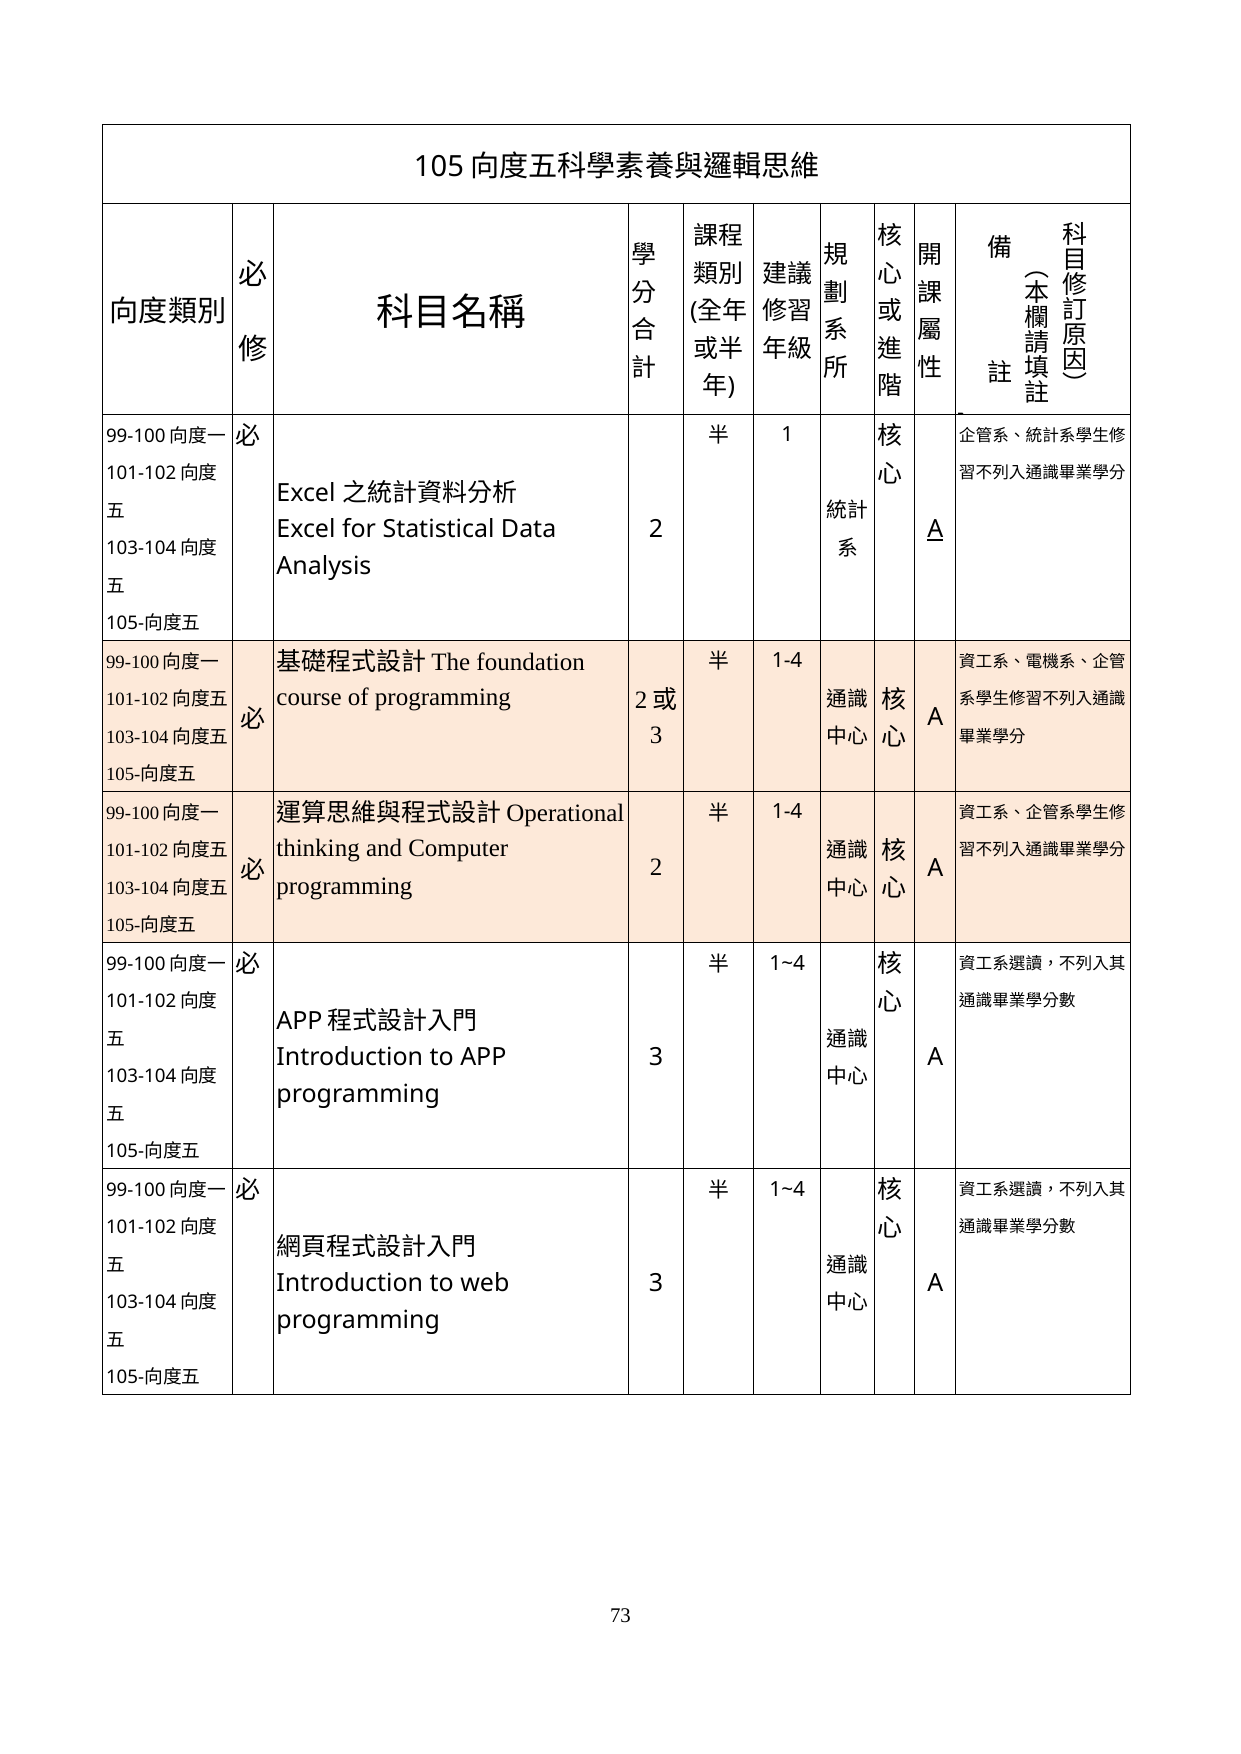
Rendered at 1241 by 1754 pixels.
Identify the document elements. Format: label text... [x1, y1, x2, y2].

table_cell 必修 [233, 204, 273, 414]
table_cell 網頁程式設計入門 Introduction to web programming [274, 1169, 628, 1394]
table_cell A [915, 415, 955, 640]
table_cell 99-100向度一 101-102向度五 103-104向度五 105-向度五 [103, 792, 232, 942]
table_cell A [915, 943, 955, 1168]
table_cell 運算思維與程式設計Operational thinking and Computer programming [274, 792, 628, 942]
table_cell 基礎程式設計The foundation course of programming [274, 641, 628, 791]
table_cell 通識中心 [821, 943, 874, 1168]
table_cell 半 [684, 943, 753, 1168]
table_cell 半 [684, 1169, 753, 1394]
table_cell 資工系選讀，不列入其通識畢業學分數 [956, 1169, 1130, 1394]
table_cell 3 [629, 1169, 683, 1394]
table_cell 向度類別 [103, 204, 232, 414]
table_cell 2 [629, 792, 683, 942]
table_cell APP程式設計入門 Introduction to APP programming [274, 943, 628, 1168]
table_cell Excel 之統計資料分析 Excel for Statistical Data Analysis [274, 415, 628, 640]
table_cell A [915, 1169, 955, 1394]
table_cell 資工系、企管系學生修習不列入通識畢業學分 [956, 792, 1130, 942]
table_cell 通識中心 [821, 1169, 874, 1394]
table_cell 核心 [875, 641, 914, 791]
table_cell A [915, 641, 955, 791]
table_cell 1~4 [754, 1169, 820, 1394]
table_cell 課程類別(全年或半年) [684, 204, 753, 414]
table_cell 核心 [875, 415, 914, 640]
table_cell 資工系選讀，不列入其通識畢業學分數 [956, 943, 1130, 1168]
table_cell 半 [684, 415, 753, 640]
table_cell 1-4 [754, 641, 820, 791]
table_cell 半 [684, 792, 753, 942]
table_cell 核心 [875, 1169, 914, 1394]
table_cell 必 [233, 641, 273, 791]
table_cell 必 [233, 415, 273, 640]
table_cell 1-4 [754, 792, 820, 942]
table_cell 2或3 [629, 641, 683, 791]
table_cell 統計系 [821, 415, 874, 640]
table_header 105向度五科學素養與邏輯思維 [103, 125, 1130, 203]
table_cell 1 [754, 415, 820, 640]
table_cell 資工系、電機系、企管系學生修習不列入通識畢業學分 [956, 641, 1130, 791]
table_cell 99-100向度一 101-102向度五 103-104向度五 105-向度五 [103, 1169, 232, 1394]
table_cell 核心 [875, 943, 914, 1168]
table_cell 3 [629, 943, 683, 1168]
table_cell 開課屬性 [915, 204, 955, 414]
table_cell 99-100向度一 101-102向度五 103-104向度五 105-向度五 [103, 943, 232, 1168]
table_cell 通識中心 [821, 792, 874, 942]
table_cell 半 [684, 641, 753, 791]
table_cell 99-100向度一 101-102向度五 103-104向度五 105-向度五 [103, 415, 232, 640]
table_cell 科目修訂原因） （本欄請填註 備 註 全文完 [956, 204, 1130, 414]
table_cell 必 [233, 1169, 273, 1394]
table_cell 1~4 [754, 943, 820, 1168]
table_cell A [915, 792, 955, 942]
table_cell 學分合計 [629, 204, 683, 414]
table_cell 2 [629, 415, 683, 640]
table_cell 99-100向度一 101-102向度五 103-104向度五 105-向度五 [103, 641, 232, 791]
table_cell 規劃系所 [821, 204, 874, 414]
table_cell 建議修習年級 [754, 204, 820, 414]
table_cell 核心或進階 [875, 204, 914, 414]
table_cell 核心 [875, 792, 914, 942]
table_cell 企管系、統計系學生修習不列入通識畢業學分 [956, 415, 1130, 640]
table_cell 通識中心 [821, 641, 874, 791]
table_cell 必 [233, 792, 273, 942]
table_cell 科目名稱 [274, 204, 628, 414]
table_cell 必 [233, 943, 273, 1168]
